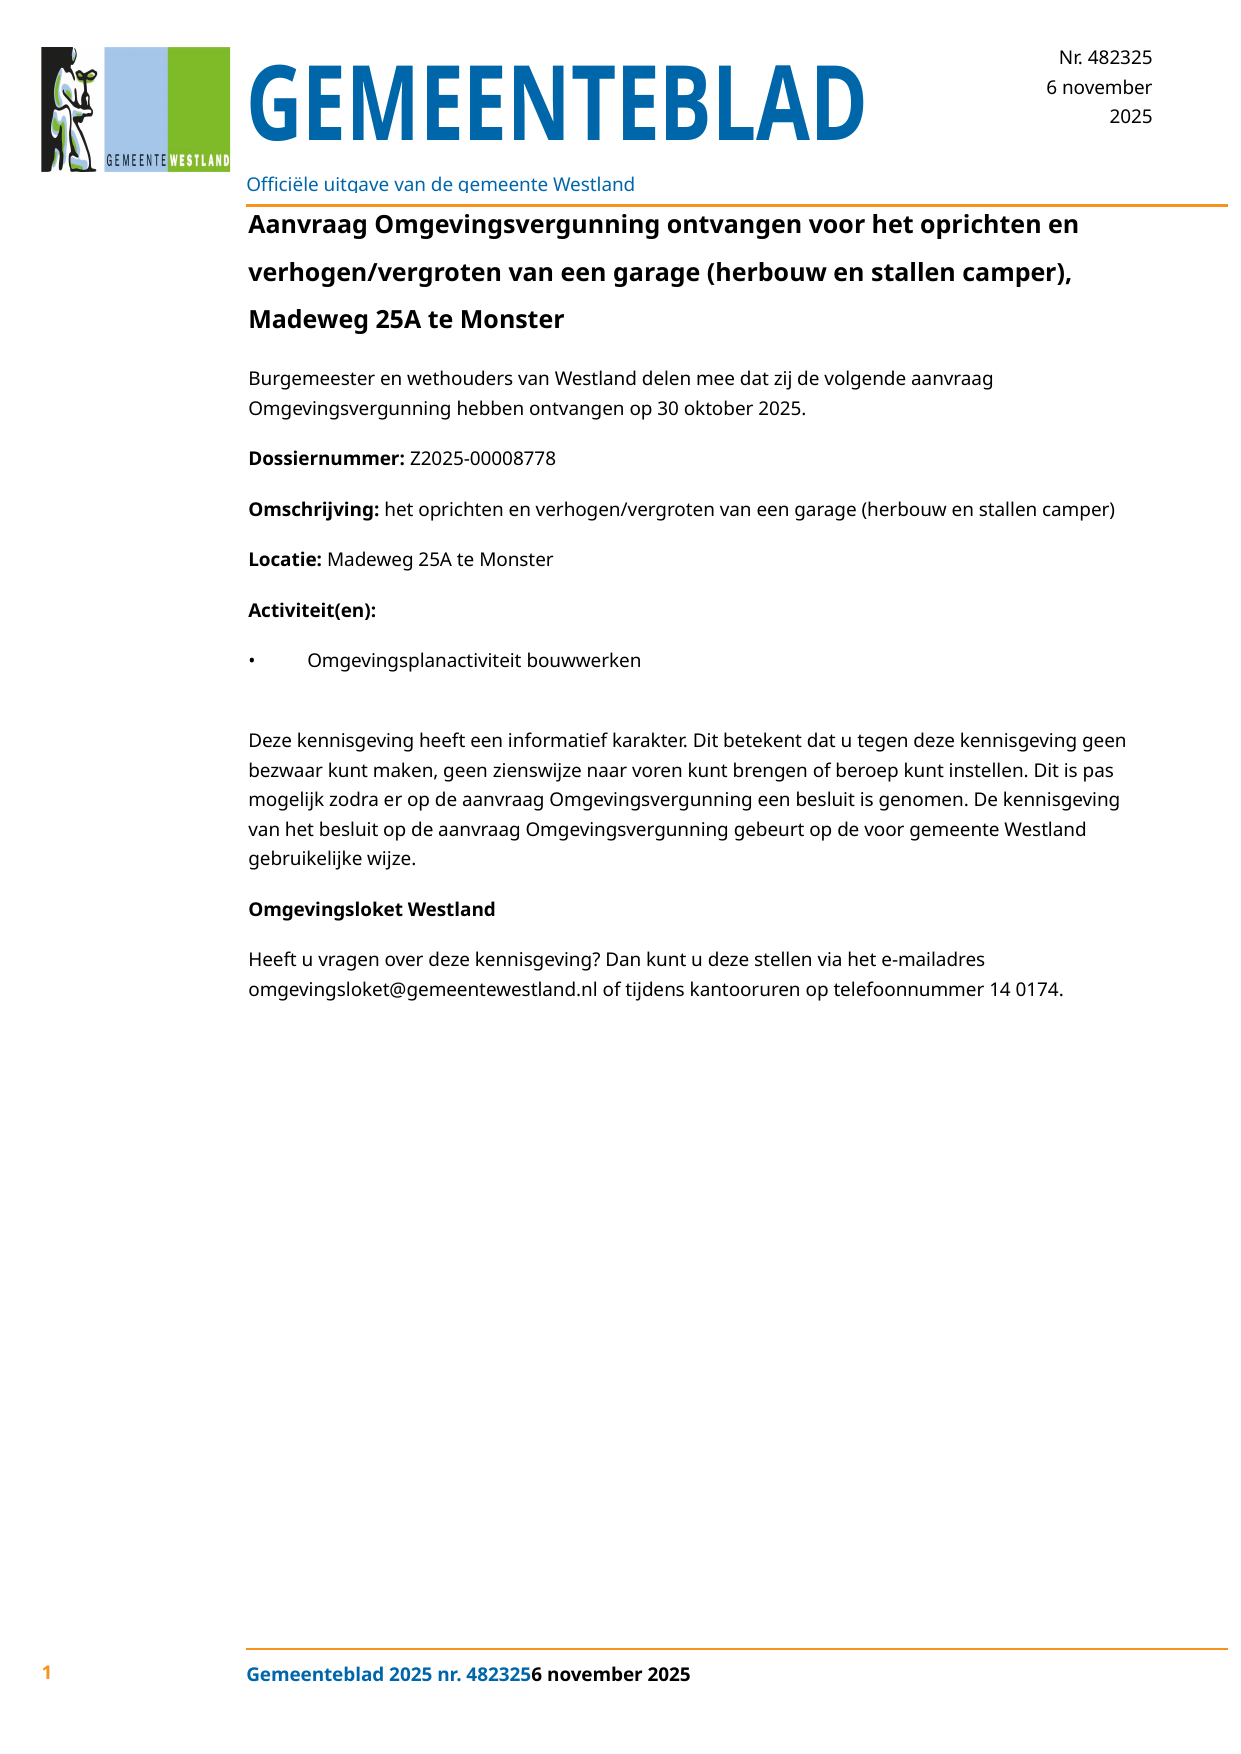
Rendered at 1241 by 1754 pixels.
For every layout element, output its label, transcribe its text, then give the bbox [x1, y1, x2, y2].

text Aanvraag Omgevingsvergunning ontvangen voor het oprichten en verhogen/vergroten van een garage (herbouw en stallen camper), Madeweg 25A te Monster [248, 207, 1152, 336]
text Heeft u vragen over deze kennisgeving? Dan kunt u deze stellen via het e-mailadres omgevingsloket@gemeentewestland.nl of tijdens kantooruren op telefoonnummer 14 0174. [248, 946, 1152, 1002]
text Locatie: Madeweg 25A te Monster [248, 546, 1152, 572]
list Omgevingsplanactiviteit bouwwerken [248, 647, 1152, 673]
text Burgemeester en wethouders van Westland delen mee dat zij de volgende aanvraag Omgevingsvergunning hebben ontvangen op 30 oktober 2025. [248, 366, 1152, 421]
text Deze kennisgeving heeft een informatief karakter. Dit betekent dat u tegen deze kennisgeving geen bezwaar kunt maken, geen zienswijze naar voren kunt brengen of beroep kunt instellen. Dit is pas mogelijk zodra er op de aanvraag Omgevingsvergunning een besluit is genomen. De kennisgeving van het besluit op de aanvraag Omgevingsvergunning gebeurt op de voor gemeente Westland gebruikelijke wijze. [248, 727, 1152, 871]
text Omgevingsloket Westland [248, 896, 1152, 922]
text Activiteit(en): [248, 597, 1152, 622]
picture [41, 47, 231, 172]
text Omschrijving: het oprichten en verhogen/vergroten van een garage (herbouw en stallen camper) [248, 496, 1152, 522]
text Dossiernummer: Z2025-00008778 [248, 446, 1152, 471]
